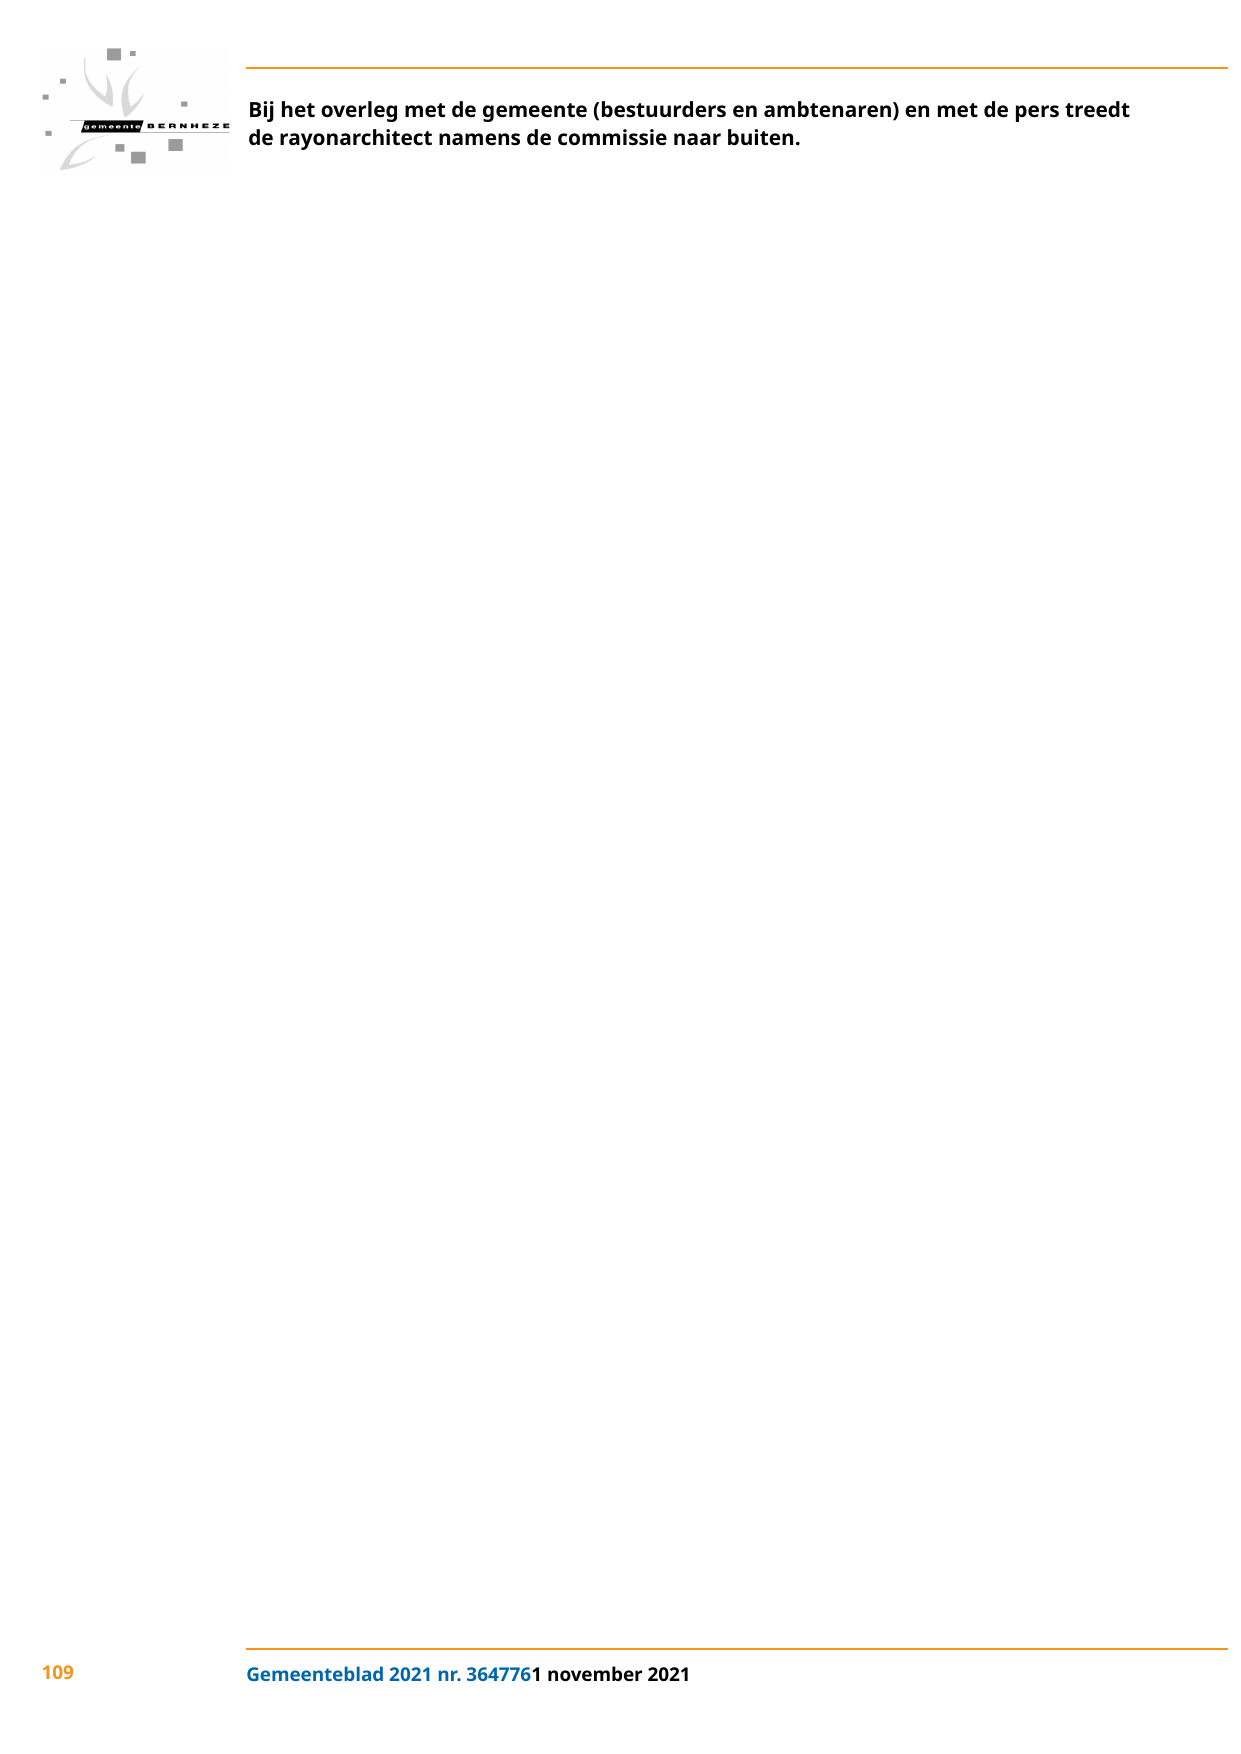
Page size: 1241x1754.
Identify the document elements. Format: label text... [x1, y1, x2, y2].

text Bij het overleg met de gemeente (bestuurders en ambtenaren) en met de pers treedt de rayonarchitect namens de commissie naar buiten. [248, 95, 1152, 152]
picture [41, 47, 231, 172]
